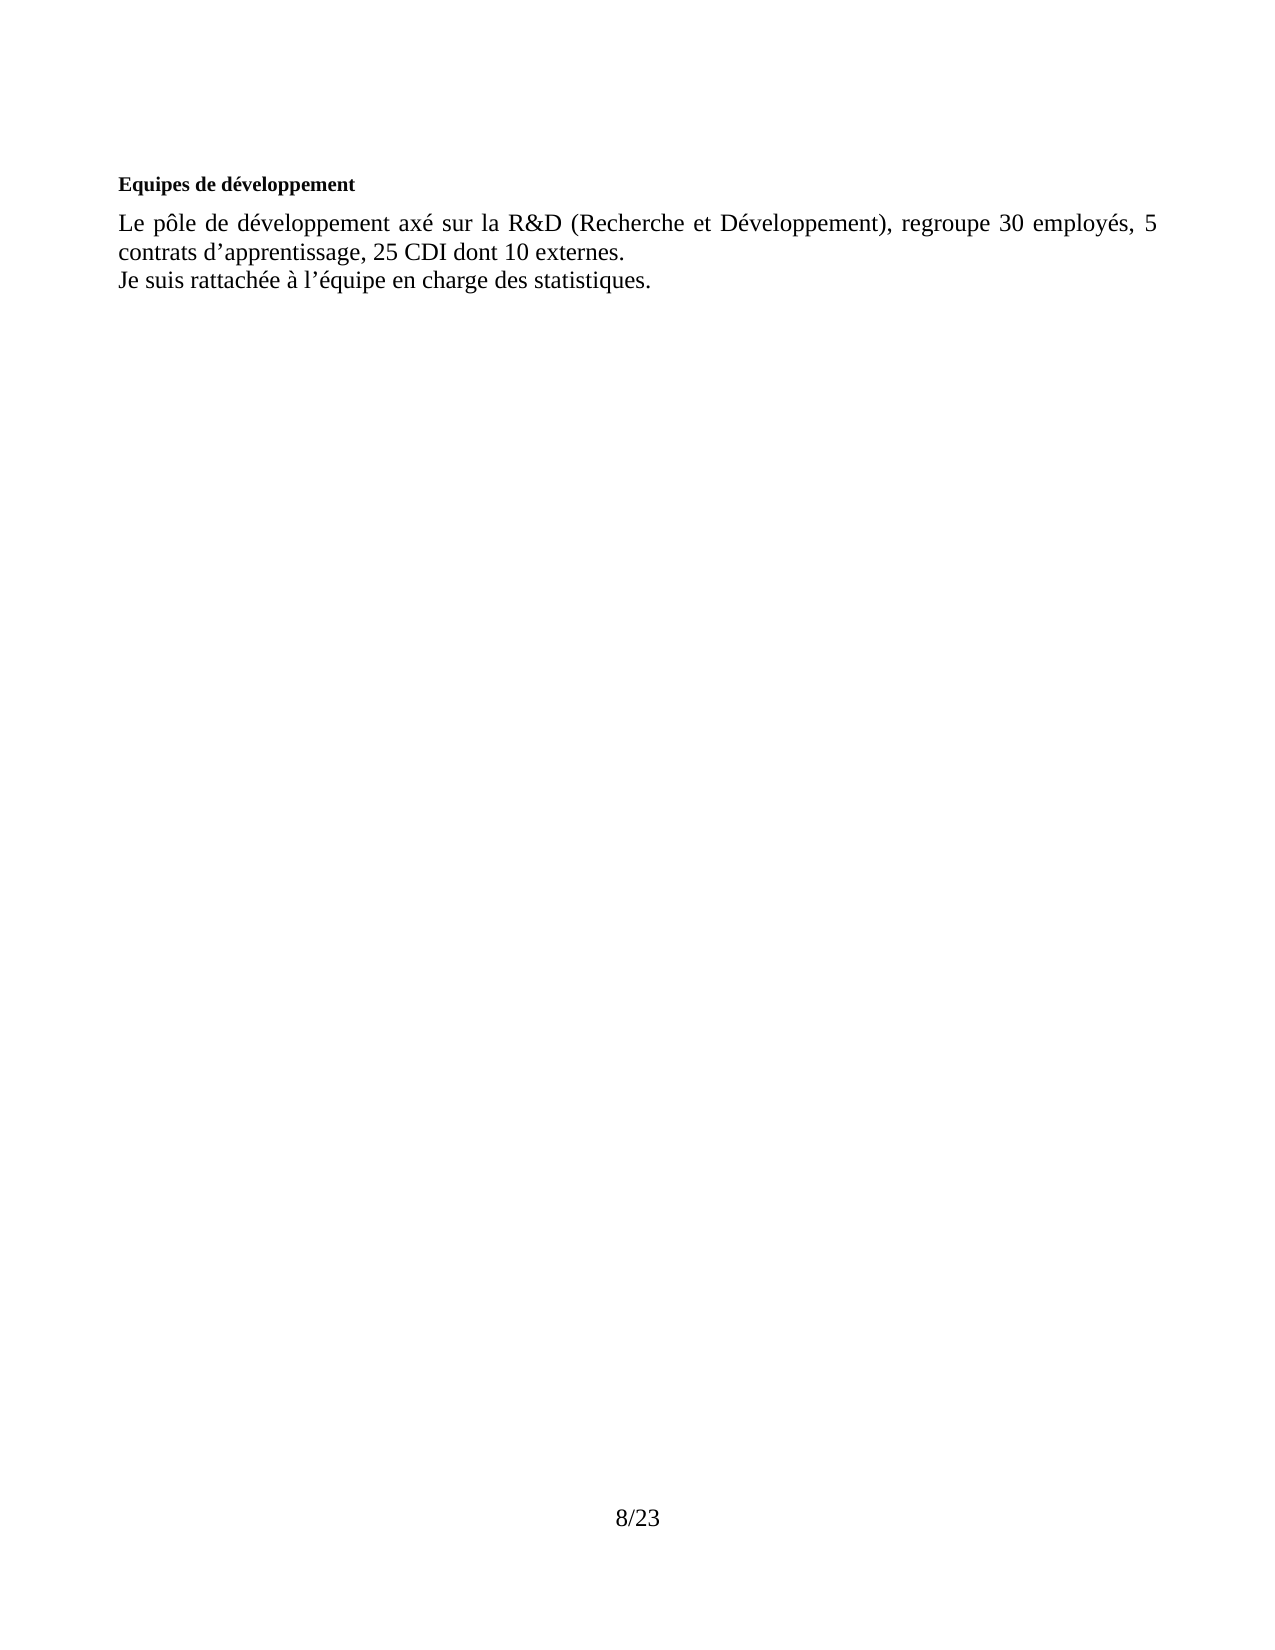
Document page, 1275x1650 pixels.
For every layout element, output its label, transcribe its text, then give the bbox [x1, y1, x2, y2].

text Je suis rattachée à l’équipe en charge des statistiques. [118, 266, 1157, 294]
subtitle Equipes de développement [118, 172, 1157, 196]
text Le pôle de développement axé sur la R&D (Recherche et Développement), regroupe 30 employés, 5 contrats d’apprentissage, 25 CDI dont 10 externes. [118, 208, 1157, 266]
